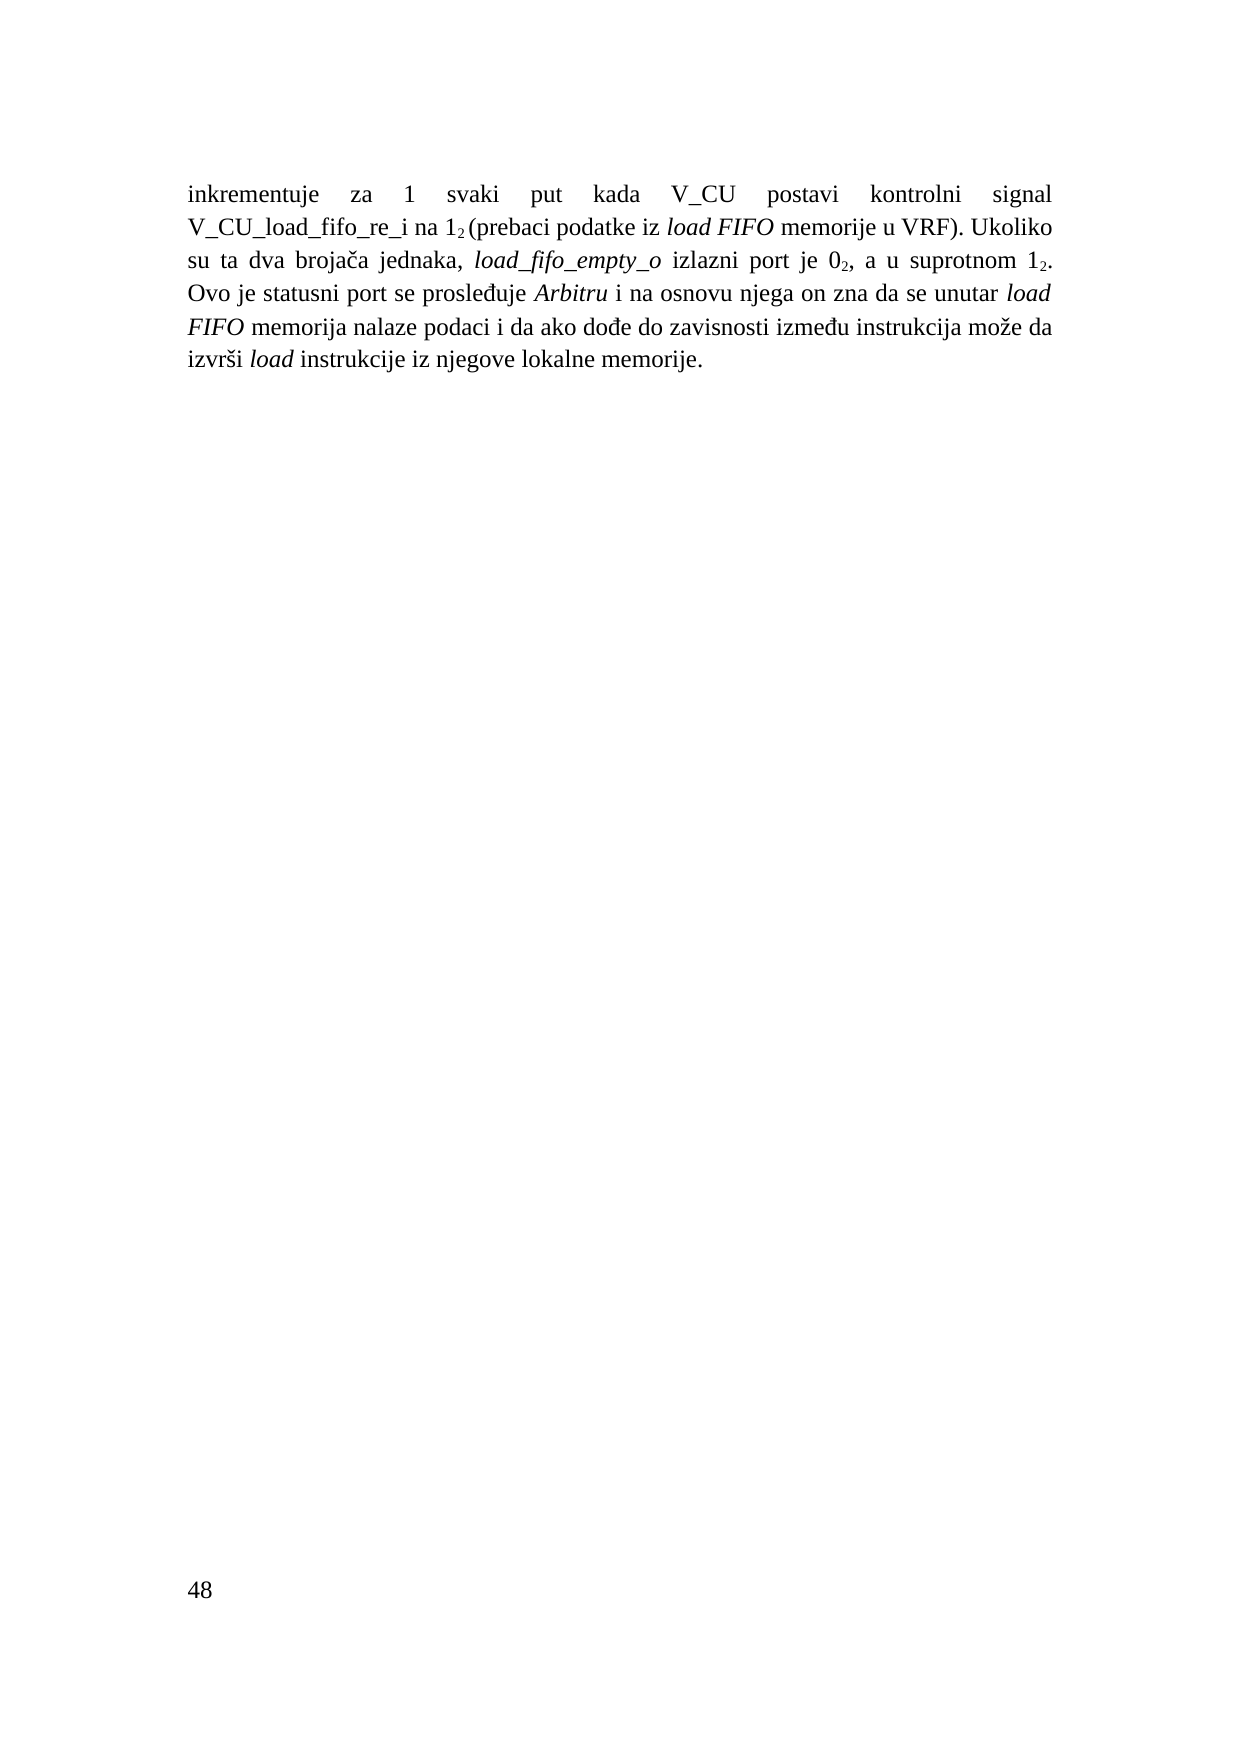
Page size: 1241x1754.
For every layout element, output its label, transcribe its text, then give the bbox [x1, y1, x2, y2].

text inkrementuje za 1 svaki put kada V_CU postavi kontrolni signal V_CU_load_fifo_re_i na 12 (prebaci podatke iz load FIFO memorije u VRF). Ukoliko su ta dva brojača jednaka, load_fifo_empty_o izlazni port je 02, a u suprotnom 12. Ovo je statusni port se prosleđuje Arbitru i na osnovu njega on zna da se unutar load FIFO memorija nalaze podaci i da ako dođe do zavisnosti između instrukcija može da izvrši load instrukcije iz njegove lokalne memorije. [187, 179, 1053, 373]
